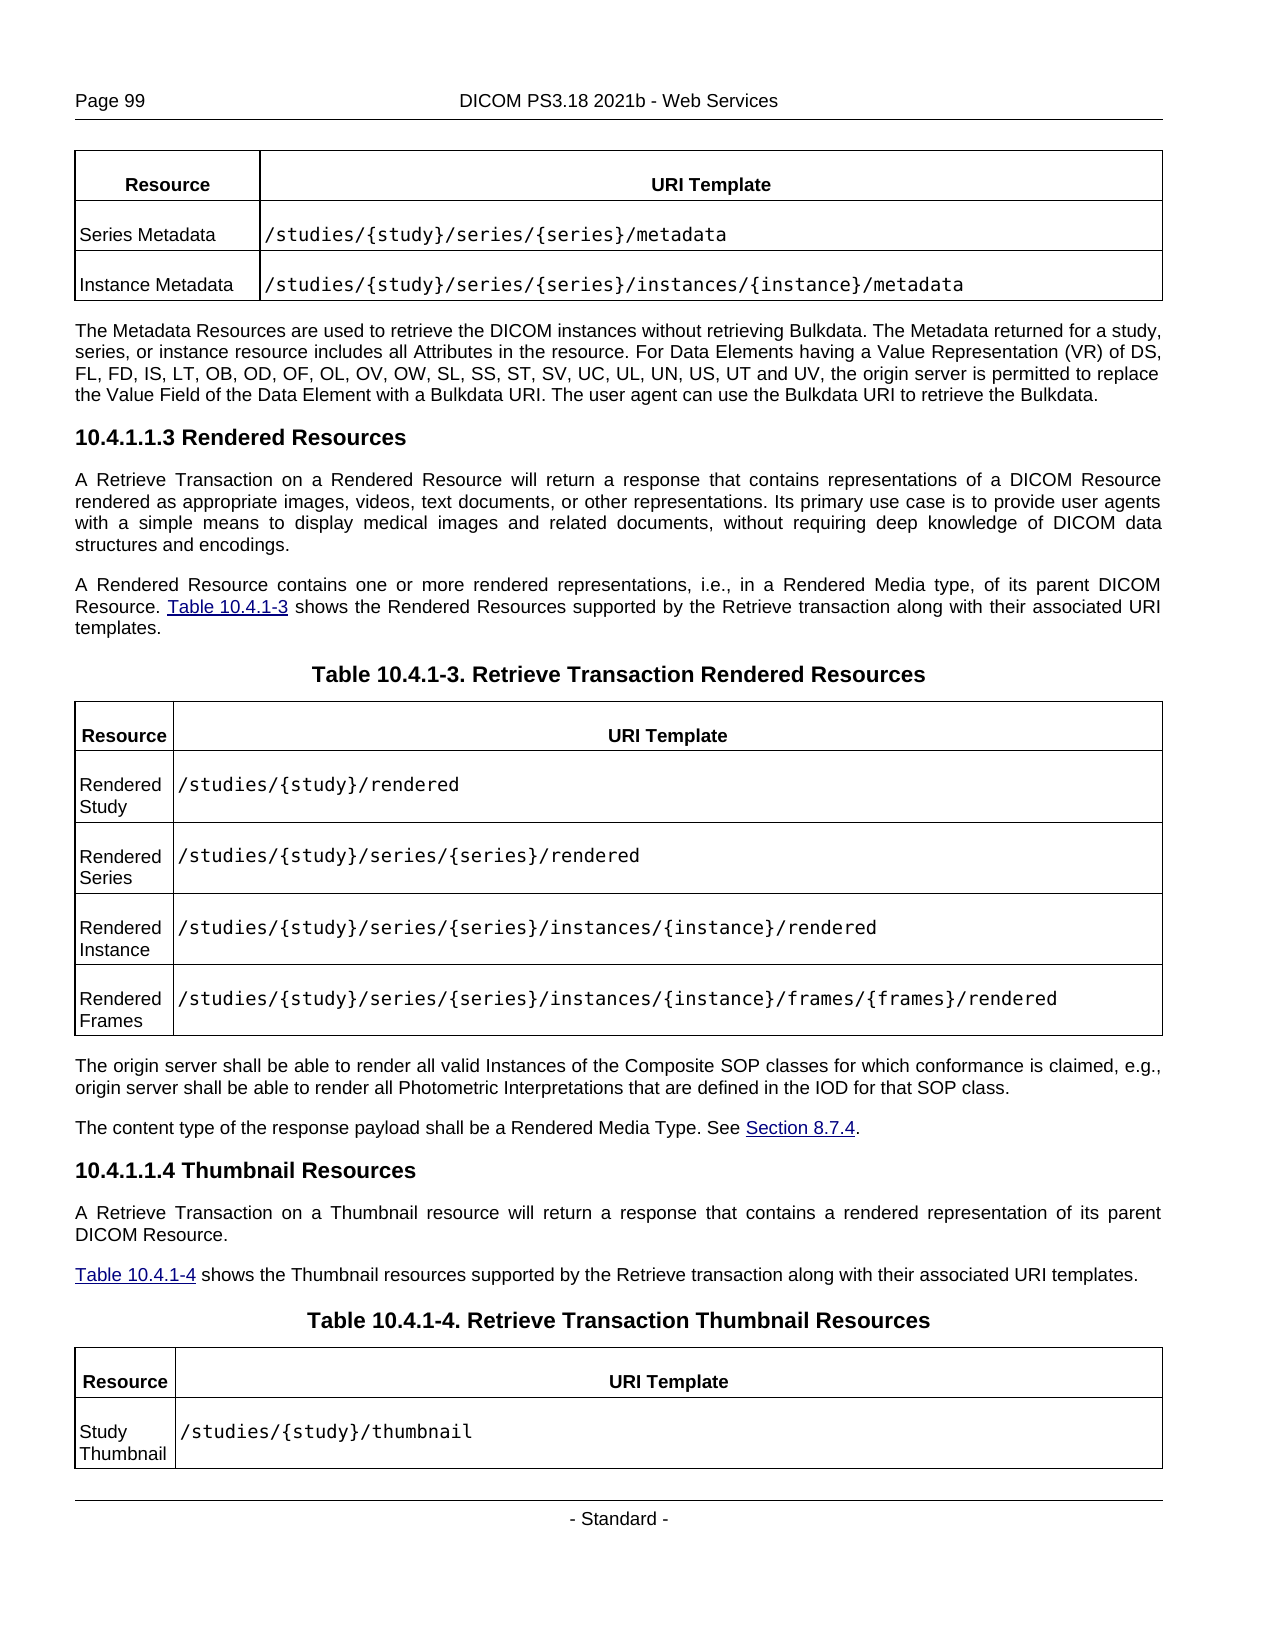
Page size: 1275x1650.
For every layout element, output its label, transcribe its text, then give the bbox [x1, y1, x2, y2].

table_header Resource [76, 151, 259, 200]
text The Metadata Resources are used to retrieve the DICOM instances without retrieving Bulkdata. The Metadata returned for a study, series, or instance resource includes all Attributes in the resource. For Data Elements having a Value Representation (VR) of DS, FL, FD, IS, LT, OB, OD, OF, OL, OV, OW, SL, SS, ST, SV, UC, UL, UN, US, UT and UV, the origin server is permitted to replace the Value Field of the Data Element with a Bulkdata URI. The user agent can use the Bulkdata URI to retrieve the Bulkdata. [75, 319, 1162, 406]
text A Rendered Resource contains one or more rendered representations, i.e., in a Rendered Media type, of its parent DICOM Resource. Table 10.4.1-3 shows the Rendered Resources supported by the Retrieve transaction along with their associated URI templates. [75, 574, 1162, 639]
text 10.4.1.1.4 Thumbnail Resources [75, 1157, 1162, 1183]
table_cell Series Metadata [76, 201, 259, 250]
text The origin server shall be able to render all valid Instances of the Composite SOP classes for which conformance is claimed, e.g., origin server shall be able to render all Photometric Interpretations that are defined in the IOD for that SOP class. [75, 1055, 1162, 1098]
table_cell Study Thumbnail [76, 1398, 175, 1468]
table_header URI Template [174, 702, 1162, 750]
table_cell /studies/{study}/rendered [174, 751, 1162, 822]
table_cell /studies/{study}/series/{series}/instances/{instance}/rendered [174, 894, 1162, 964]
table_cell /studies/{study}/series/{series}/instances/{instance}/metadata [261, 251, 1162, 300]
text Table 10.4.1-4 shows the Thumbnail resources supported by the Retrieve transaction along with their associated URI templates. [75, 1264, 1162, 1285]
table_cell /studies/{study}/series/{series}/instances/{instance}/frames/{frames}/rendered [174, 965, 1162, 1035]
table_cell Rendered Frames [76, 965, 173, 1035]
text Table 10.4.1-3. Retrieve Transaction Rendered Resources [75, 661, 1162, 687]
table_header URI Template [176, 1348, 1162, 1397]
table_cell Instance Metadata [76, 251, 259, 300]
table_cell Rendered Study [76, 751, 173, 822]
table_header URI Template [261, 151, 1162, 200]
text A Retrieve Transaction on a Thumbnail resource will return a response that contains a rendered representation of its parent DICOM Resource. [75, 1202, 1162, 1245]
text The content type of the response payload shall be a Rendered Media Type. See Section 8.7.4. [75, 1117, 1162, 1138]
table_cell Rendered Series [76, 823, 173, 893]
text 10.4.1.1.3 Rendered Resources [75, 424, 1162, 450]
table_header Resource [76, 702, 173, 750]
table_cell /studies/{study}/series/{series}/metadata [261, 201, 1162, 250]
table_cell /studies/{study}/thumbnail [176, 1398, 1162, 1468]
table_header Resource [76, 1348, 175, 1397]
table_cell /studies/{study}/series/{series}/rendered [174, 823, 1162, 893]
table_cell Rendered Instance [76, 894, 173, 964]
text Table 10.4.1-4. Retrieve Transaction Thumbnail Resources [75, 1308, 1162, 1334]
text A Retrieve Transaction on a Rendered Resource will return a response that contains representations of a DICOM Resource rendered as appropriate images, videos, text documents, or other representations. Its primary use case is to provide user agents with a simple means to display medical images and related documents, without requiring deep knowledge of DICOM data structures and encodings. [75, 469, 1162, 555]
